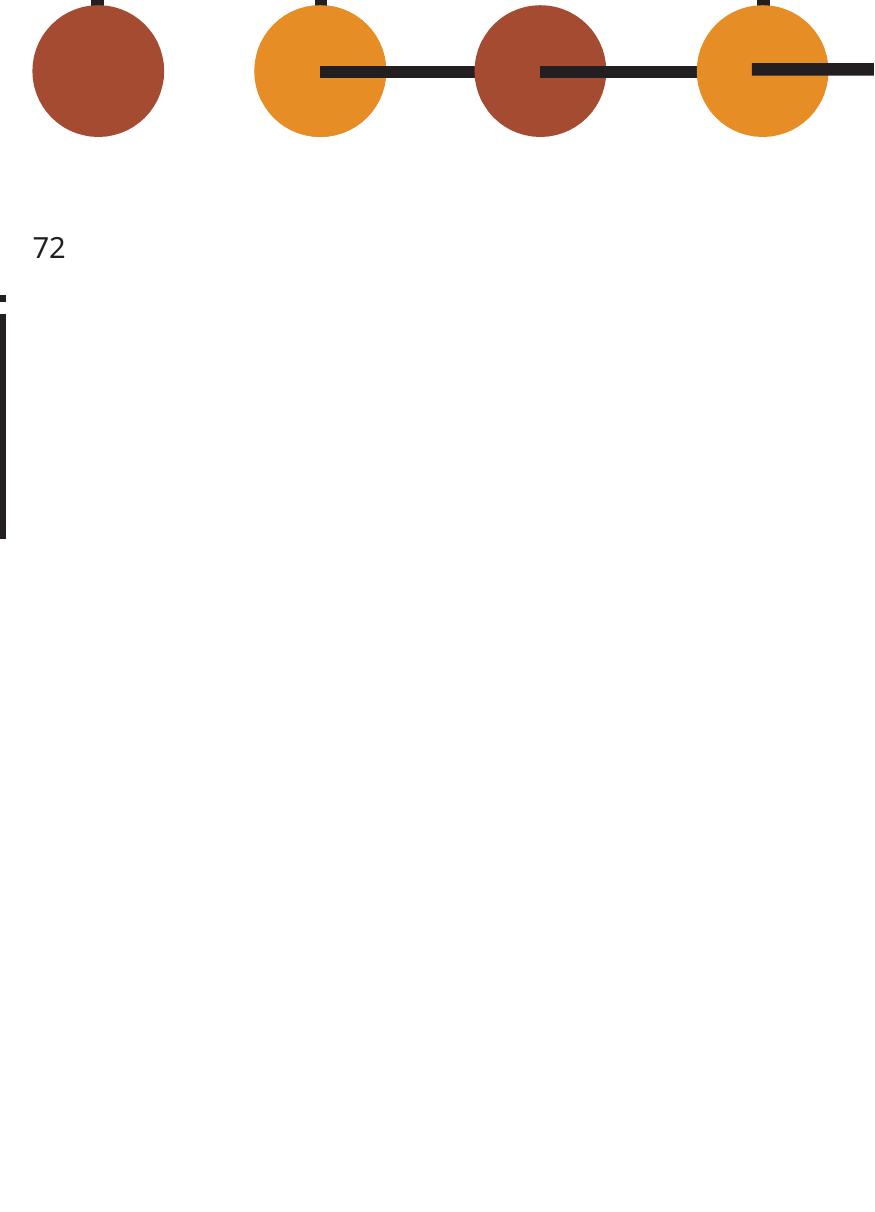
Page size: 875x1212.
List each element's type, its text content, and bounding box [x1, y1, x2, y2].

subtitle 72 [32, 227, 874, 267]
